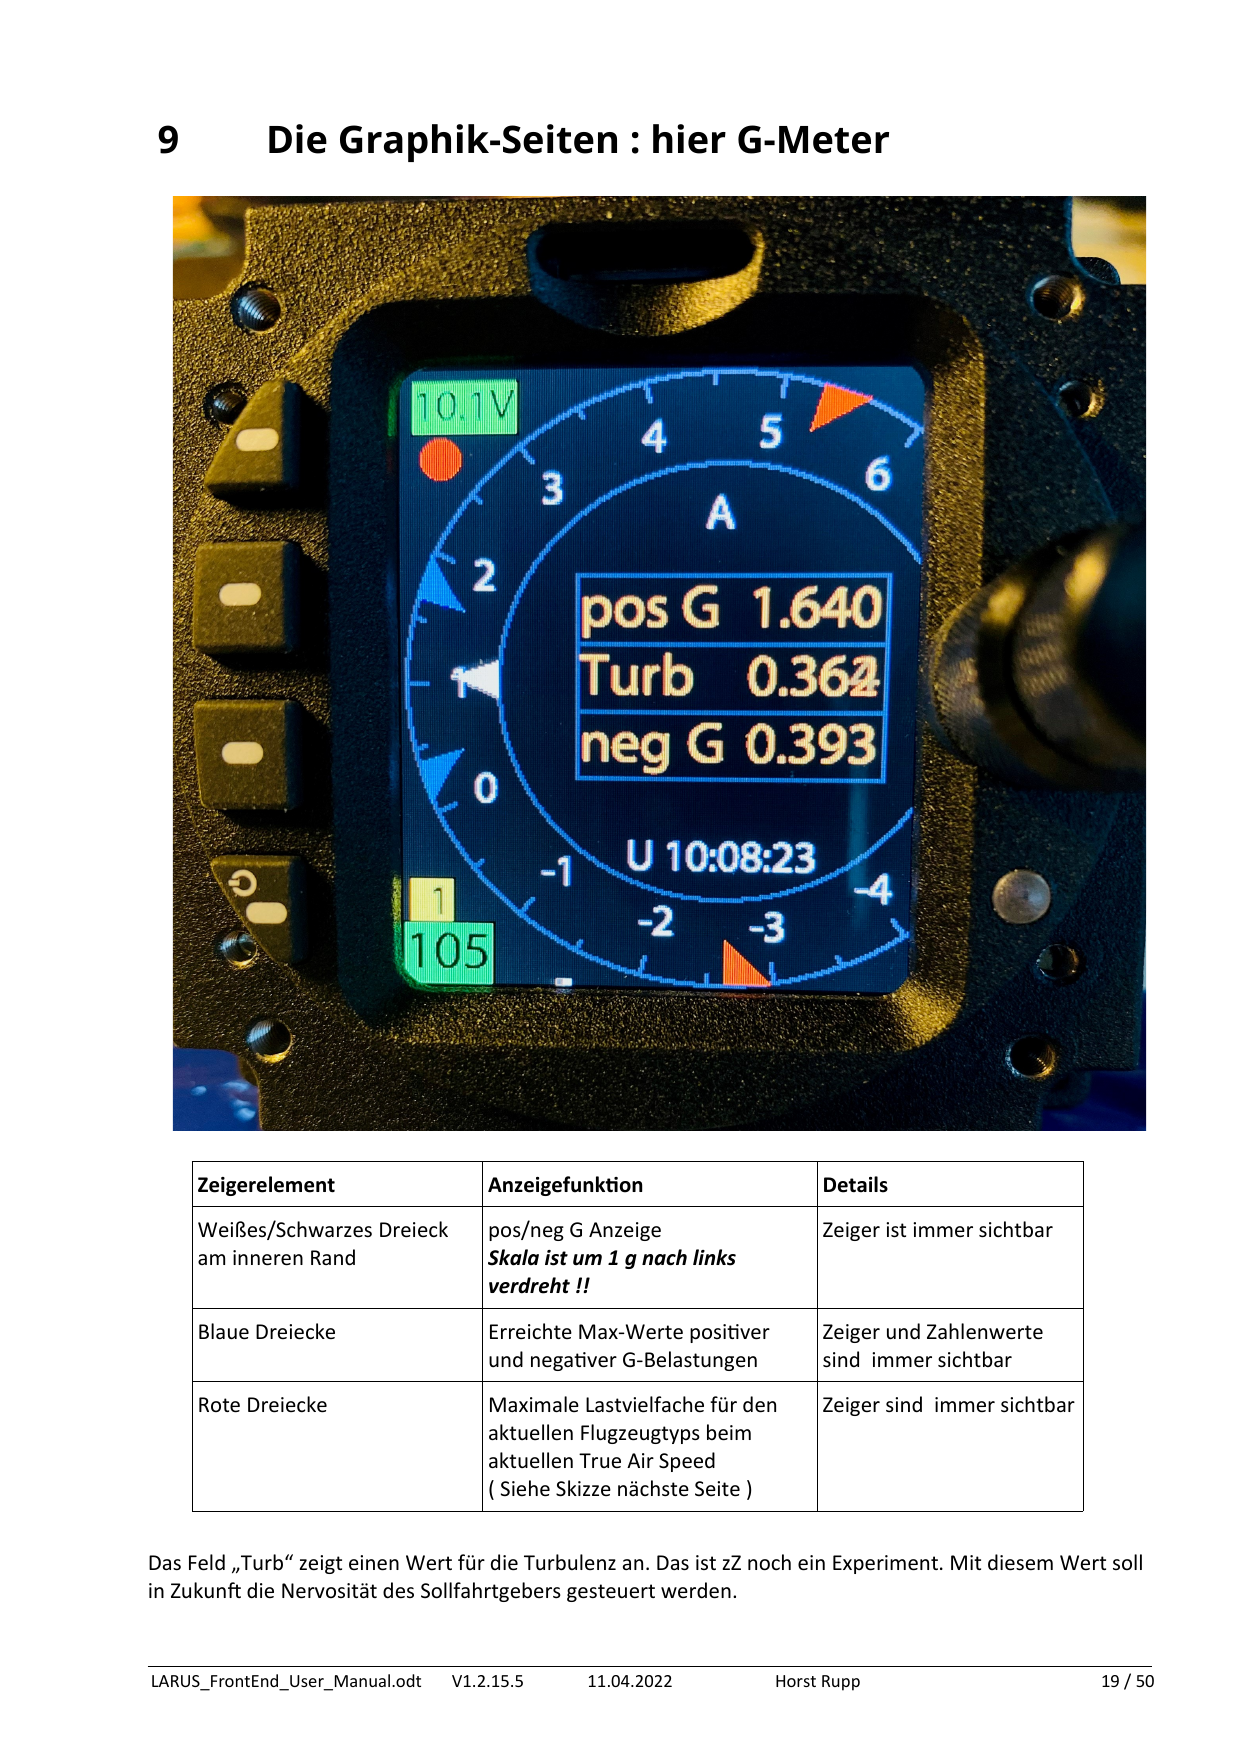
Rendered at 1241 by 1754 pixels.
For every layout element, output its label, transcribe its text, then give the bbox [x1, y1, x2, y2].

table_cell Blaue Dreiecke [193, 1309, 482, 1381]
text Das Feld „Turb“ zeigt einen Wert für die Turbulenz an. Das ist zZ noch ein Experiment. Mit diesem Wert soll in Zukunft die Nervosität des Sollfahrtgebers gesteuert werden. [148, 1548, 1152, 1604]
table_cell Rote Dreiecke [193, 1382, 482, 1511]
table_cell Maximale Lastvielfache für den aktuellen Flugzeugtyps beim aktuellen True Air Speed ( Siehe Skizze nächste Seite ) [483, 1382, 817, 1511]
table_header Zeigerelement [193, 1162, 482, 1206]
table_cell Zeiger und Zahlenwerte sind immer sichtbar [818, 1309, 1083, 1381]
table_cell pos/neg G Anzeige Skala ist um 1 g nach links verdreht !! [483, 1207, 817, 1308]
table_cell Weißes/Schwarzes Dreieck am inneren Rand [193, 1207, 482, 1308]
table_cell Zeiger ist immer sichtbar [818, 1207, 1083, 1308]
picture [172, 196, 1147, 1131]
table_cell Zeiger sind immer sichtbar [818, 1382, 1083, 1511]
table_header Details [818, 1162, 1083, 1206]
table_cell Erreichte Max-Werte positiver und negativer G-Belastungen [483, 1309, 817, 1381]
subtitle Die Graphik-Seiten : hier G-Meter [148, 113, 1128, 165]
table_header Anzeigefunktion [483, 1162, 817, 1206]
